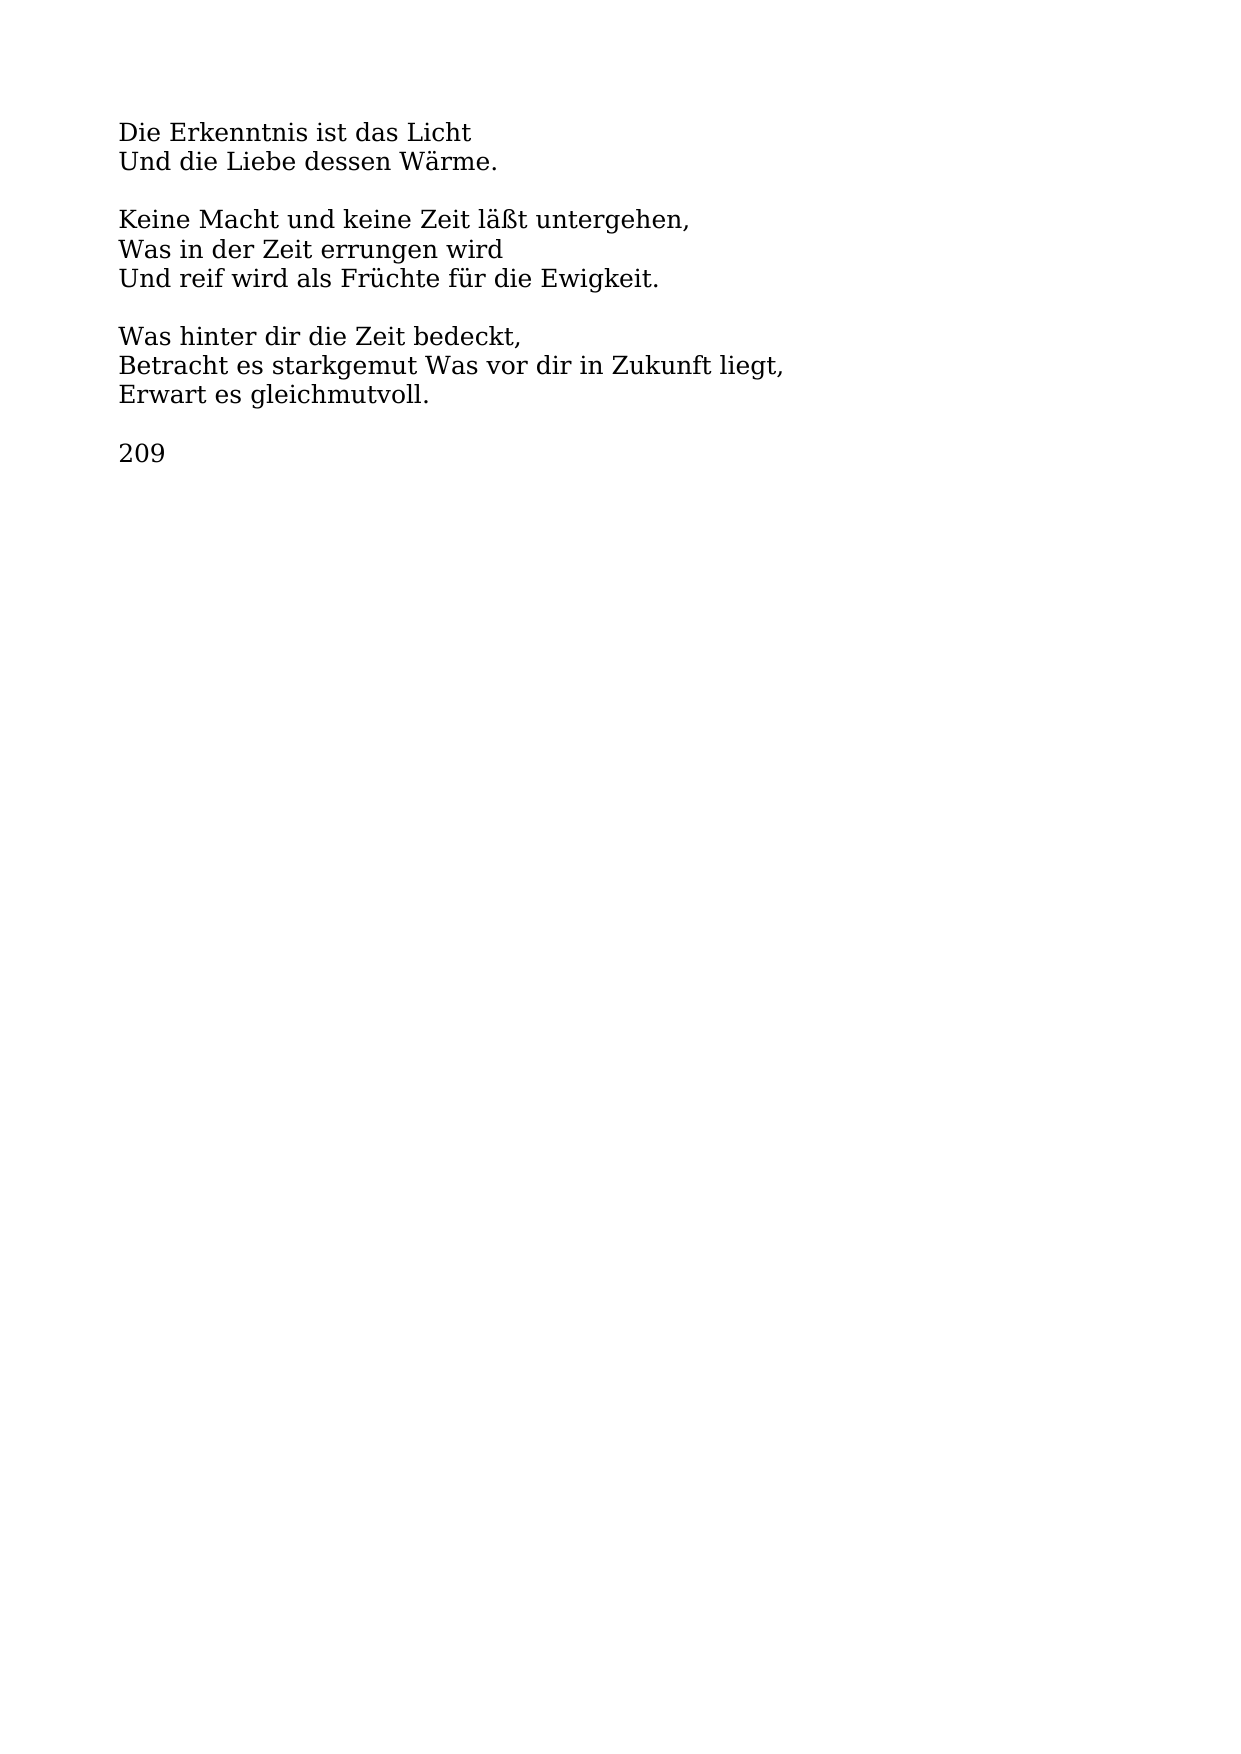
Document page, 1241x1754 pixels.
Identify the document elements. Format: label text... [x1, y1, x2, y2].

text Erwart es gleichmutvoll. [118, 381, 1122, 410]
text Was in der Zeit errungen wird [118, 235, 1122, 264]
text Betracht es starkgemut Was vor dir in Zukunft liegt, [118, 351, 1122, 381]
text 209 [118, 439, 1122, 468]
text Und reif wird als Früchte für die Ewigkeit. [118, 264, 1122, 293]
text Die Erkenntnis ist das Licht [118, 118, 1122, 147]
text Und die Liebe dessen Wärme. [118, 147, 1122, 176]
text Was hinter dir die Zeit bedeckt, [118, 322, 1122, 351]
text Keine Macht und keine Zeit läßt untergehen, [118, 206, 1122, 235]
